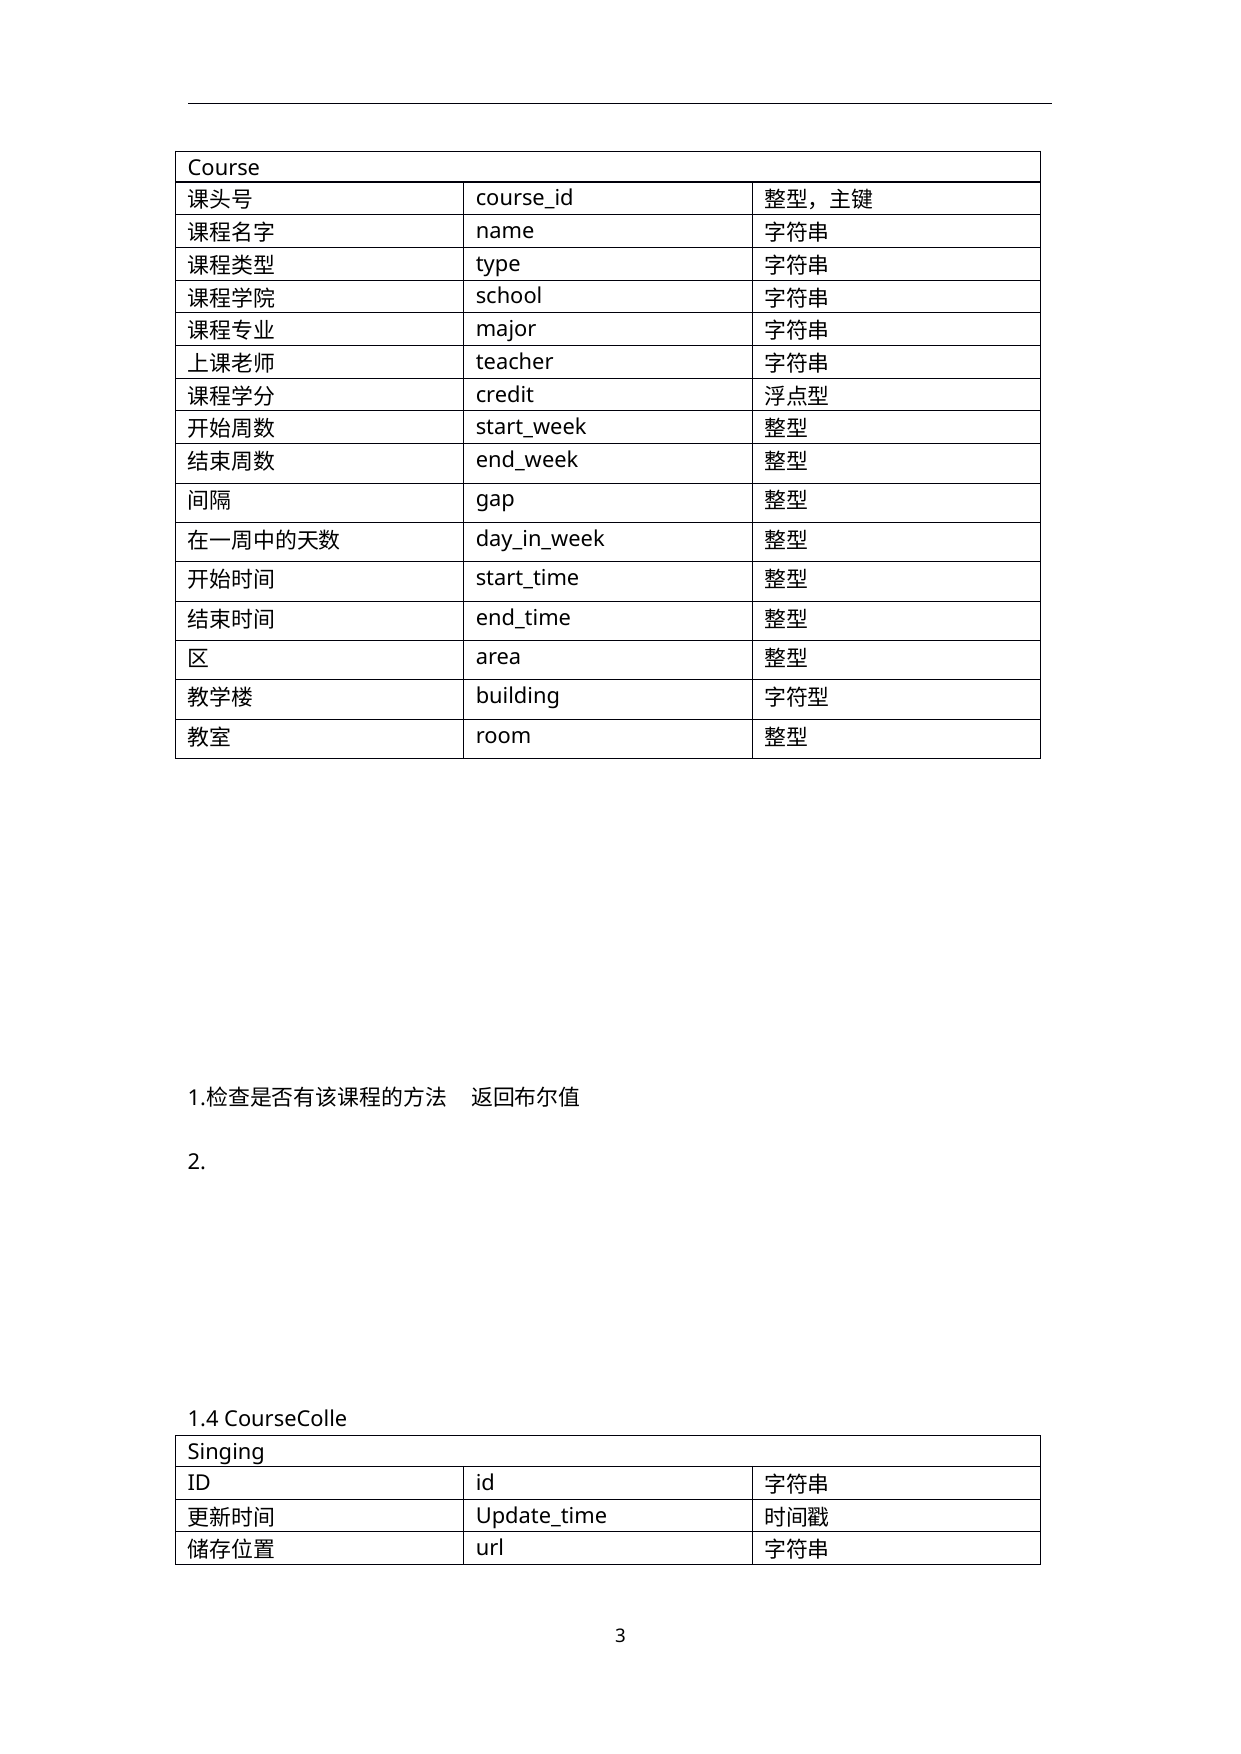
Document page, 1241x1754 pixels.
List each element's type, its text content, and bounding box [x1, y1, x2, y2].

table_cell 整型 [753, 444, 1040, 482]
table_cell 字符串 [753, 313, 1040, 345]
table_cell 间隔 [176, 484, 463, 522]
table_cell 字符串 [753, 215, 1040, 247]
table_cell 字符型 [753, 680, 1040, 719]
table_cell school [464, 281, 752, 312]
table_cell credit [464, 379, 752, 410]
table_cell 整型 [753, 562, 1040, 601]
table_cell end_time [464, 602, 752, 640]
table_cell 整型 [753, 484, 1040, 522]
table_cell 时间戳 [753, 1500, 1040, 1531]
table_cell 课头号 [176, 183, 463, 214]
table_cell room [464, 720, 752, 758]
table_cell 整型 [753, 720, 1040, 758]
table_cell teacher [464, 346, 752, 378]
table_header Course [176, 152, 1040, 181]
table_cell 区 [176, 641, 463, 679]
table_cell start_week [464, 411, 752, 443]
table_cell name [464, 215, 752, 247]
table_cell 开始时间 [176, 562, 463, 601]
table_cell gap [464, 484, 752, 522]
table_cell 课程类型 [176, 248, 463, 279]
table_cell area [464, 641, 752, 679]
table_cell day_in_week [464, 523, 752, 561]
table_cell 字符串 [753, 1532, 1040, 1564]
table_cell 字符串 [753, 248, 1040, 279]
table_cell url [464, 1532, 752, 1564]
table_cell Update_time [464, 1500, 752, 1531]
table_cell 浮点型 [753, 379, 1040, 410]
table_cell ID [176, 1467, 463, 1498]
table_cell 整型 [753, 602, 1040, 640]
table_cell 更新时间 [176, 1500, 463, 1531]
table_cell 整型 [753, 411, 1040, 443]
table_cell 字符串 [753, 346, 1040, 378]
table_cell 课程名字 [176, 215, 463, 247]
table_cell 字符串 [753, 1467, 1040, 1498]
table_cell 课程学分 [176, 379, 463, 410]
table_cell id [464, 1467, 752, 1498]
table_cell type [464, 248, 752, 279]
table_cell 教学楼 [176, 680, 463, 719]
table_cell 在一周中的天数 [176, 523, 463, 561]
table_cell course_id [464, 183, 752, 214]
table_cell 字符串 [753, 281, 1040, 312]
table_cell 开始周数 [176, 411, 463, 443]
table_cell 储存位置 [176, 1532, 463, 1564]
table_cell start_time [464, 562, 752, 601]
table_cell 结束周数 [176, 444, 463, 482]
table_cell 结束时间 [176, 602, 463, 640]
table_cell major [464, 313, 752, 345]
table_cell 课程学院 [176, 281, 463, 312]
table_cell end_week [464, 444, 752, 482]
text 1.检查是否有该课程的方法 返回布尔值 [187, 1080, 1053, 1112]
text 2. [187, 1146, 1053, 1176]
table_cell 整型，主键 [753, 183, 1040, 214]
table_cell 上课老师 [176, 346, 463, 378]
table_header Singing [176, 1436, 1040, 1466]
text 1.4 CourseColle [187, 1403, 1053, 1433]
table_cell 整型 [753, 641, 1040, 679]
table_cell building [464, 680, 752, 719]
table_cell 教室 [176, 720, 463, 758]
table_cell 整型 [753, 523, 1040, 561]
table_cell 课程专业 [176, 313, 463, 345]
